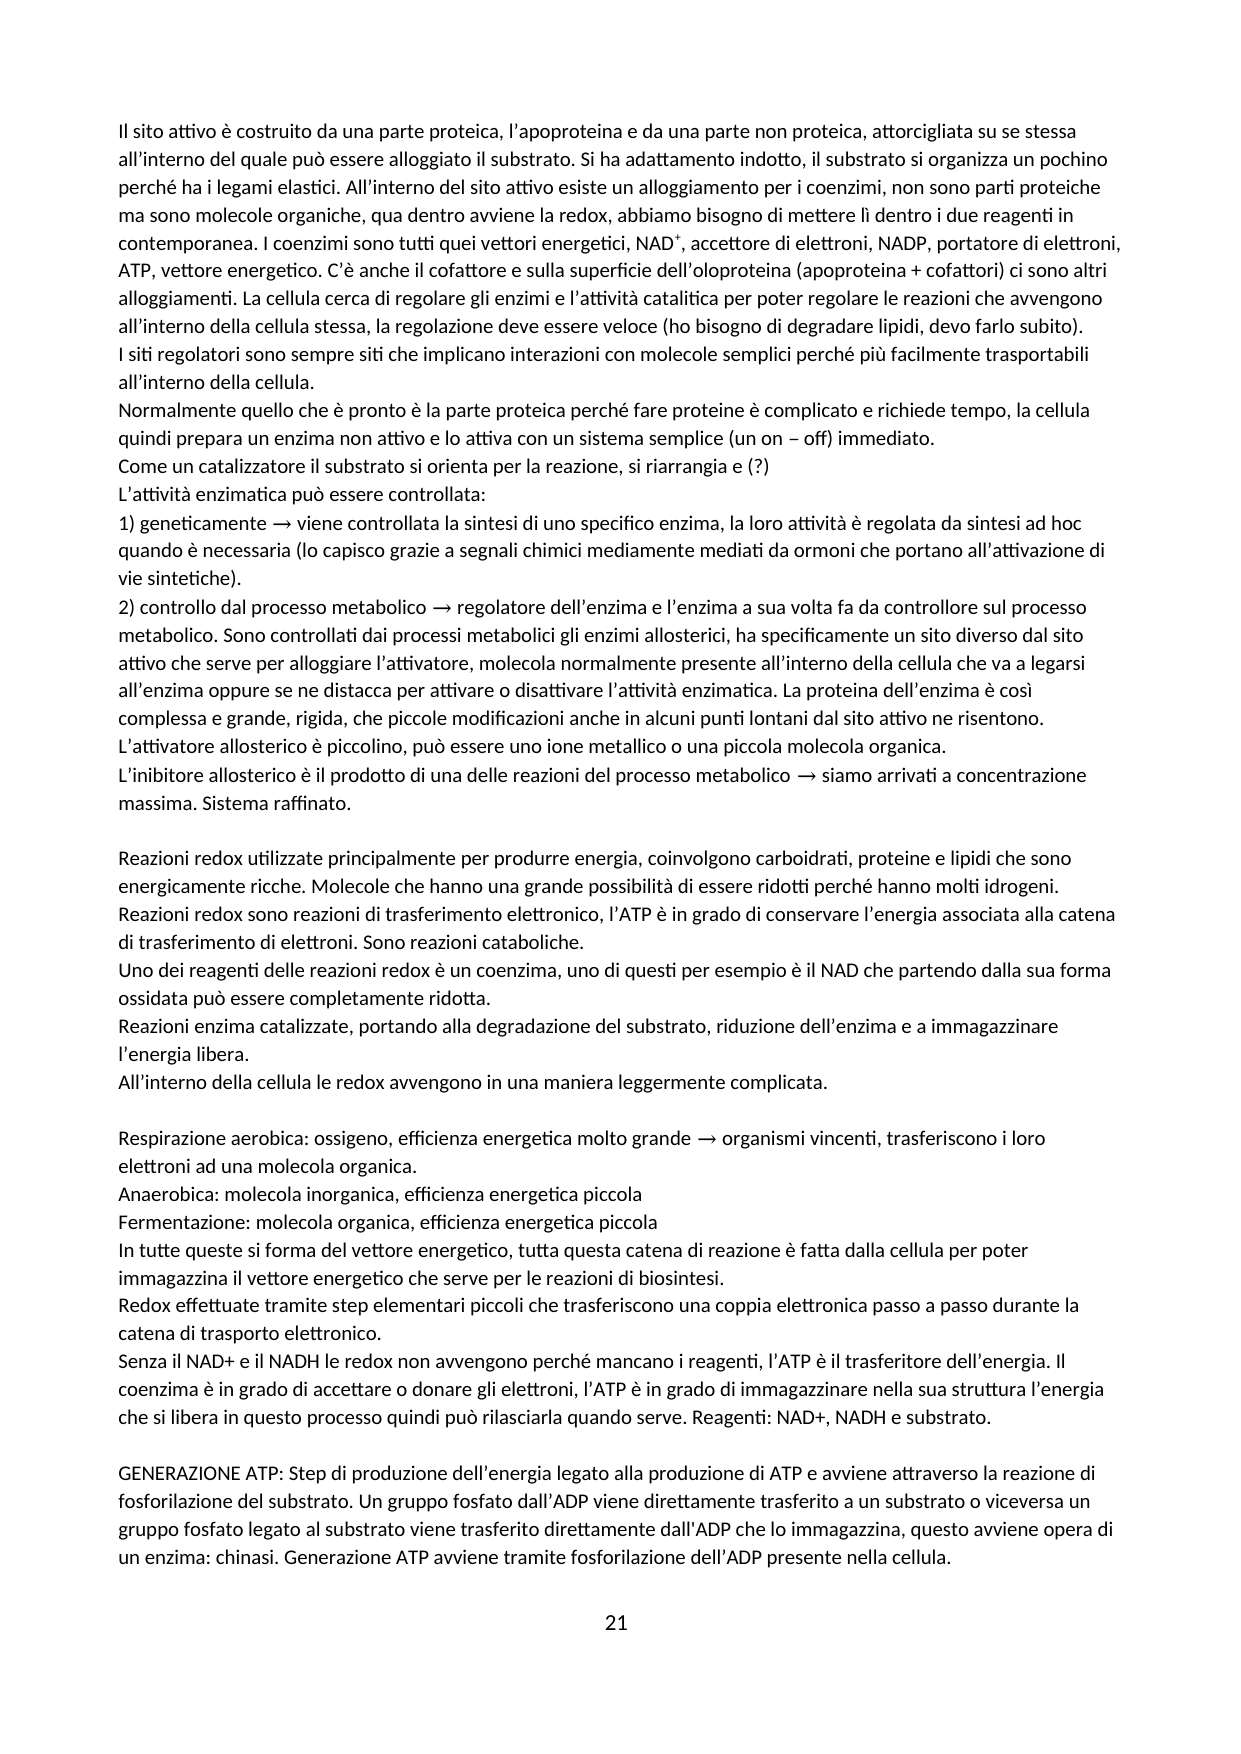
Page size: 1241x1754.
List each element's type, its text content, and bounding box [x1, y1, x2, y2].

text Il sito attivo è costruito da una parte proteica, l’apoproteina e da una parte non proteica, attorcigliata su se stessa all’interno del quale può essere alloggiato il substrato. Si ha adattamento indotto, il substrato si organizza un pochino perché ha i legami elastici. All’interno del sito attivo esiste un alloggiamento per i coenzimi, non sono parti proteiche ma sono molecole organiche, qua dentro avviene la redox, abbiamo bisogno di mettere lì dentro i due reagenti in contemporanea. I coenzimi sono tutti quei vettori energetici, NAD+, accettore di elettroni, NADP, portatore di elettroni, ATP, vettore energetico. C’è anche il cofattore e sulla superficie dell’oloproteina (apoproteina + cofattori) ci sono altri alloggiamenti. La cellula cerca di regolare gli enzimi e l’attività catalitica per poter regolare le reazioni che avvengono all’interno della cellula stessa, la regolazione deve essere veloce (ho bisogno di degradare lipidi, devo farlo subito). I siti regolatori sono sempre siti che implicano interazioni con molecole semplici perché più facilmente trasportabili all’interno della cellula. Normalmente quello che è pronto è la parte proteica perché fare proteine è complicato e richiede tempo, la cellula quindi prepara un enzima non attivo e lo attiva con un sistema semplice (un on – off) immediato. Come un catalizzatore il substrato si orienta per la reazione, si riarrangia e (?) L’attività enzimatica può essere controllata: 1) geneticamente → viene controllata la sintesi di uno specifico enzima, la loro attività è regolata da sintesi ad hoc quando è necessaria (lo capisco grazie a segnali chimici mediamente mediati da ormoni che portano all’attivazione di vie sintetiche). 2) controllo dal processo metabolico → regolatore dell’enzima e l’enzima a sua volta fa da controllore sul processo metabolico. Sono controllati dai processi metabolici gli enzimi allosterici, ha specificamente un sito diverso dal sito attivo che serve per alloggiare l’attivatore, molecola normalmente presente all’interno della cellula che va a legarsi all’enzima oppure se ne distacca per attivare o disattivare l’attività enzimatica. La proteina dell’enzima è così complessa e grande, rigida, che piccole modificazioni anche in alcuni punti lontani dal sito attivo ne risentono. L’attivatore allosterico è piccolino, può essere uno ione metallico o una piccola molecola organica. L’inibitore allosterico è il prodotto di una delle reazioni del processo metabolico → siamo arrivati a concentrazione massima. Sistema raffinato. Reazioni redox utilizzate principalmente per produrre energia, coinvolgono carboidrati, proteine e lipidi che sono energicamente ricche. Molecole che hanno una grande possibilità di essere ridotti perché hanno molti idrogeni. Reazioni redox sono reazioni di trasferimento elettronico, l’ATP è in grado di conservare l’energia associata alla catena di trasferimento di elettroni. Sono reazioni cataboliche. Uno dei reagenti delle reazioni redox è un coenzima, uno di questi per esempio è il NAD che partendo dalla sua forma ossidata può essere completamente ridotta. Reazioni enzima catalizzate, portando alla degradazione del substrato, riduzione dell’enzima e a immagazzinare l’energia libera. All’interno della cellula le redox avvengono in una maniera leggermente complicata. Respirazione aerobica: ossigeno, efficienza energetica molto grande → organismi vincenti, trasferiscono i loro elettroni ad una molecola organica. Anaerobica: molecola inorganica, efficienza energetica piccola Fermentazione: molecola organica, efficienza energetica piccola In tutte queste si forma del vettore energetico, tutta questa catena di reazione è fatta dalla cellula per poter immagazzina il vettore energetico che serve per le reazioni di biosintesi. Redox effettuate tramite step elementari piccoli che trasferiscono una coppia elettronica passo a passo durante la catena di trasporto elettronico. Senza il NAD+ e il NADH le redox non avvengono perché mancano i reagenti, l’ATP è il trasferitore dell’energia. Il coenzima è in grado di accettare o donare gli elettroni, l’ATP è in grado di immagazzinare nella sua struttura l’energia che si libera in questo processo quindi può rilasciarla quando serve. Reagenti: NAD+, NADH e substrato. GENERAZIONE ATP: Step di produzione dell’energia legato alla produzione di ATP e avviene attraverso la reazione di fosforilazione del substrato. Un gruppo fosfato dall’ADP viene direttamente trasferito a un substrato o viceversa un gruppo fosfato legato al substrato viene trasferito direttamente dall'ADP che lo immagazzina, questo avviene opera di un enzima: chinasi. Generazione ATP avviene tramite fosforilazione dell’ADP presente nella cellula. [118, 118, 1122, 1569]
